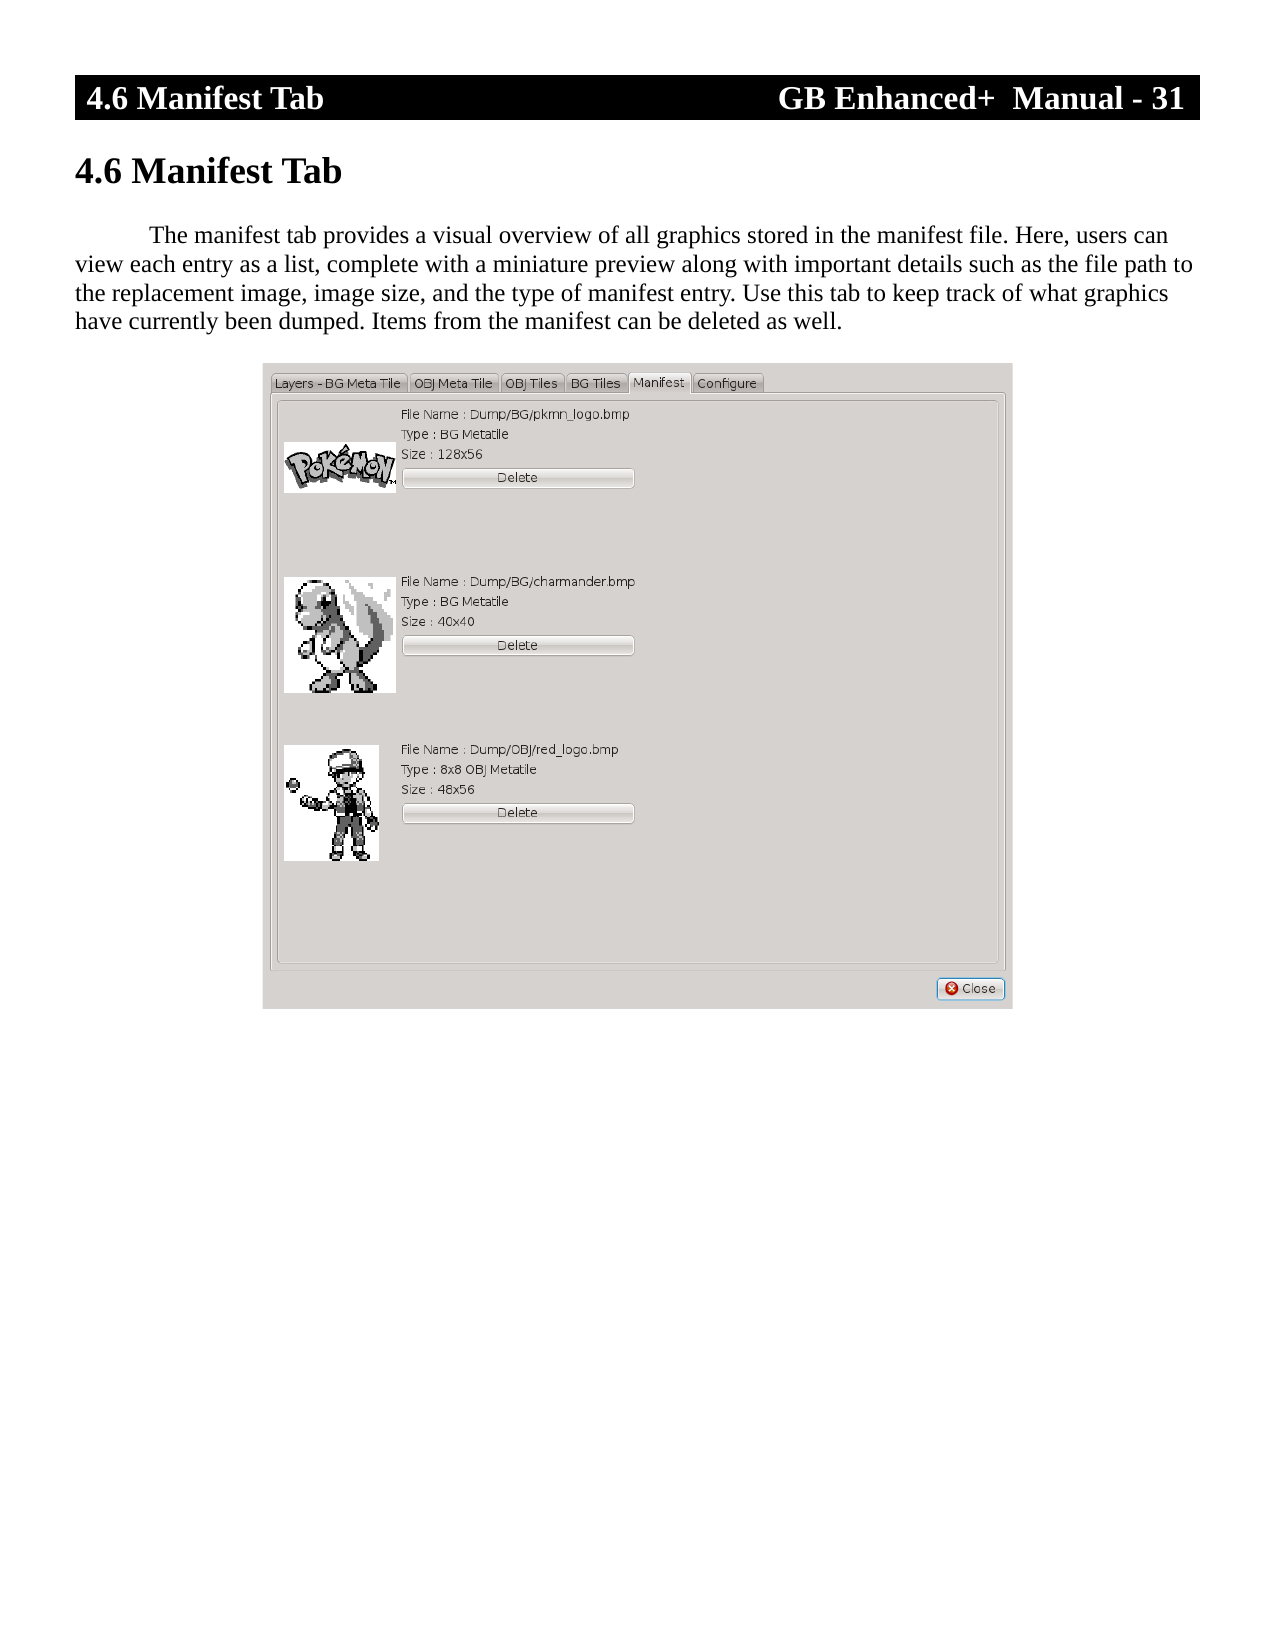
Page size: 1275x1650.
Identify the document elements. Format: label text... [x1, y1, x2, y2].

text 4.6 Manifest Tab [75, 148, 1200, 191]
text The manifest tab provides a visual overview of all graphics stored in the manifest file. Here, users can view each entry as a list, complete with a miniature preview along with important details such as the file path to the replacement image, image size, and the type of manifest entry. Use this tab to keep track of what graphics have currently been dumped. Items from the manifest can be deleted as well. [75, 220, 1200, 335]
picture [262, 363, 1013, 1009]
text 4.6 Manifest Tab GB Enhanced+ Manual - 31 [75, 75, 1200, 119]
